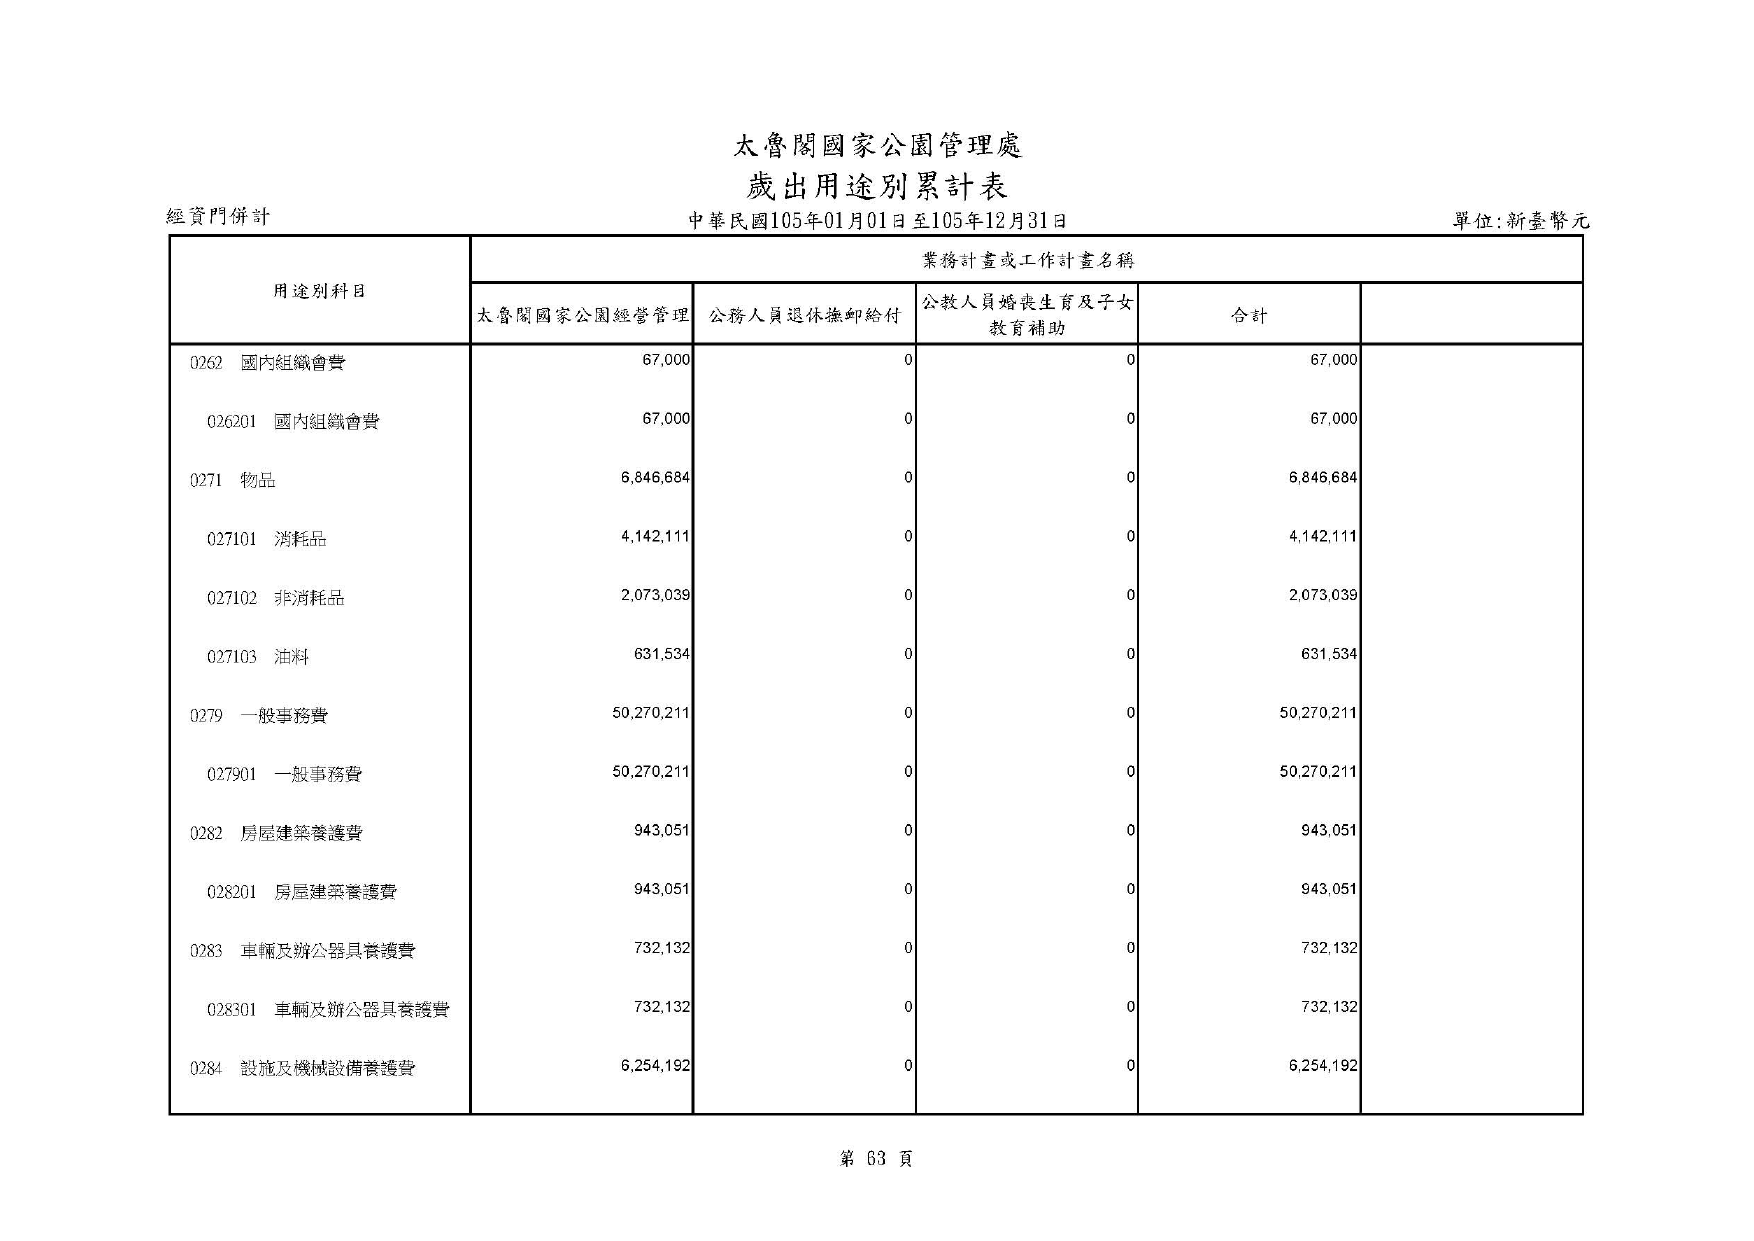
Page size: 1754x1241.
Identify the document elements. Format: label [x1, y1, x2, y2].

picture [59, 59, 1695, 1216]
